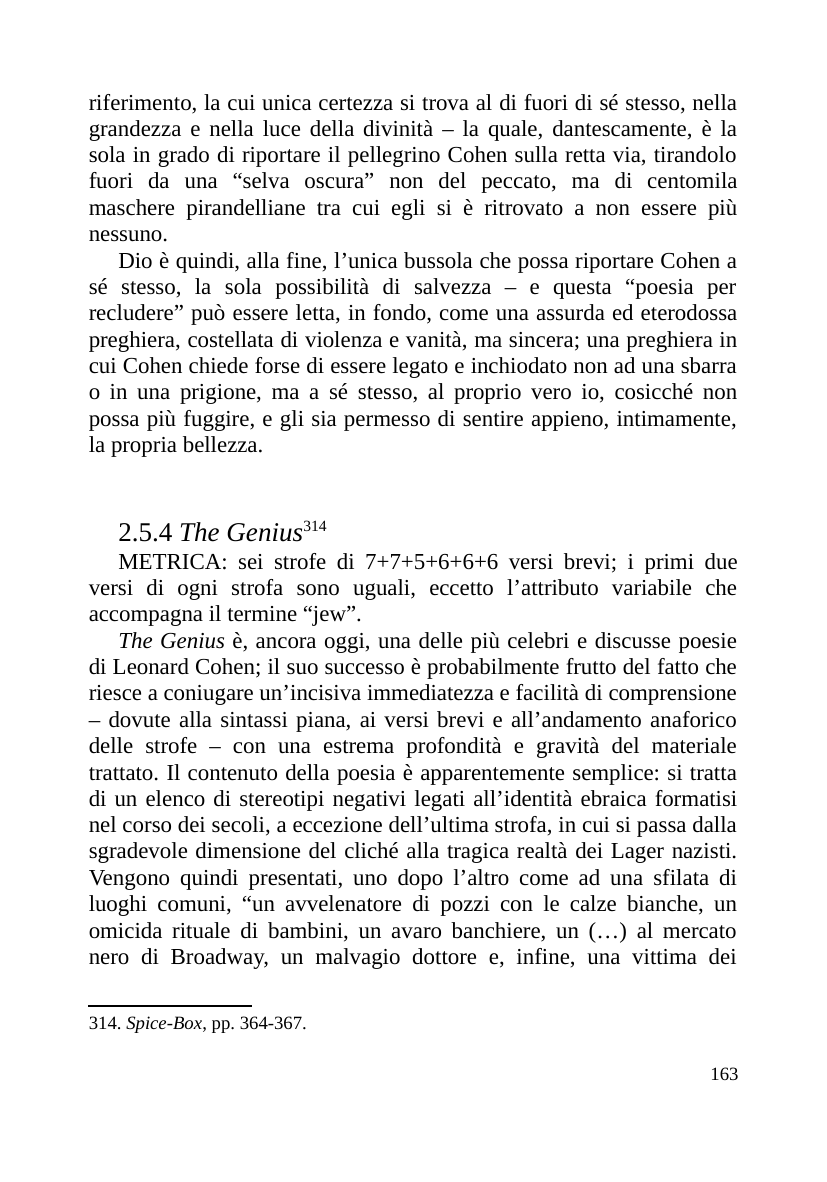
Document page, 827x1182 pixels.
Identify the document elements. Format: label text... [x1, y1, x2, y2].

text 2.5.4 The Genius [118, 517, 738, 548]
text Spice-Box, pp. 364-367. [88, 1012, 738, 1034]
text Dio è quindi, alla fine, l’unica bussola che possa riportare Cohen a sé stesso, la sola possibilità di salvezza – e questa “poesia per recludere” può essere letta, in fondo, come una assurda ed eterodossa preghiera, costellata di violenza e vanità, ma sincera; una preghiera in cui Cohen chiede forse di essere legato e inchiodato non ad una sbarra o in una prigione, ma a sé stesso, al proprio vero io, cosicché non possa più fuggire, e gli sia permesso di sentire appieno, intimamente, la propria bellezza. [88, 247, 738, 457]
text riferimento, la cui unica certezza si trova al di fuori di sé stesso, nella grandezza e nella luce della divinità – la quale, dantescamente, è la sola in grado di riportare il pellegrino Cohen sulla retta via, tirandolo fuori da una “selva oscura” non del peccato, ma di centomila maschere pirandelliane tra cui egli si è ritrovato a non essere più nessuno. [88, 88, 738, 247]
text METRICA: sei strofe di 7+7+5+6+6+6 versi brevi; i primi due versi di ogni strofa sono uguali, eccetto l’attributo variabile che accompagna il termine “jew”. [88, 548, 738, 627]
text The Genius è, ancora oggi, una delle più celebri e discusse poesie di Leonard Cohen; il suo successo è probabilmente frutto del fatto che riesce a coniugare un’incisiva immediatezza e facilità di comprensione – dovute alla sintassi piana, ai versi brevi e all’andamento anaforico delle strofe – con una estrema profondità e gravità del materiale trattato. Il contenuto della poesia è apparentemente semplice: si tratta di un elenco di stereotipi negativi legati all’identità ebraica formatisi nel corso dei secoli, a eccezione dell’ultima strofa, in cui si passa dalla sgradevole dimensione del cliché alla tragica realtà dei Lager nazisti. Vengono quindi presentati, uno dopo l’altro come ad una sfilata di luoghi comuni, “un avvelenatore di pozzi con le calze bianche, un omicida rituale di bambini, un avaro banchiere, un (…) al mercato nero di Broadway, un malvagio dottore e, infine, una vittima dei [88, 627, 738, 969]
